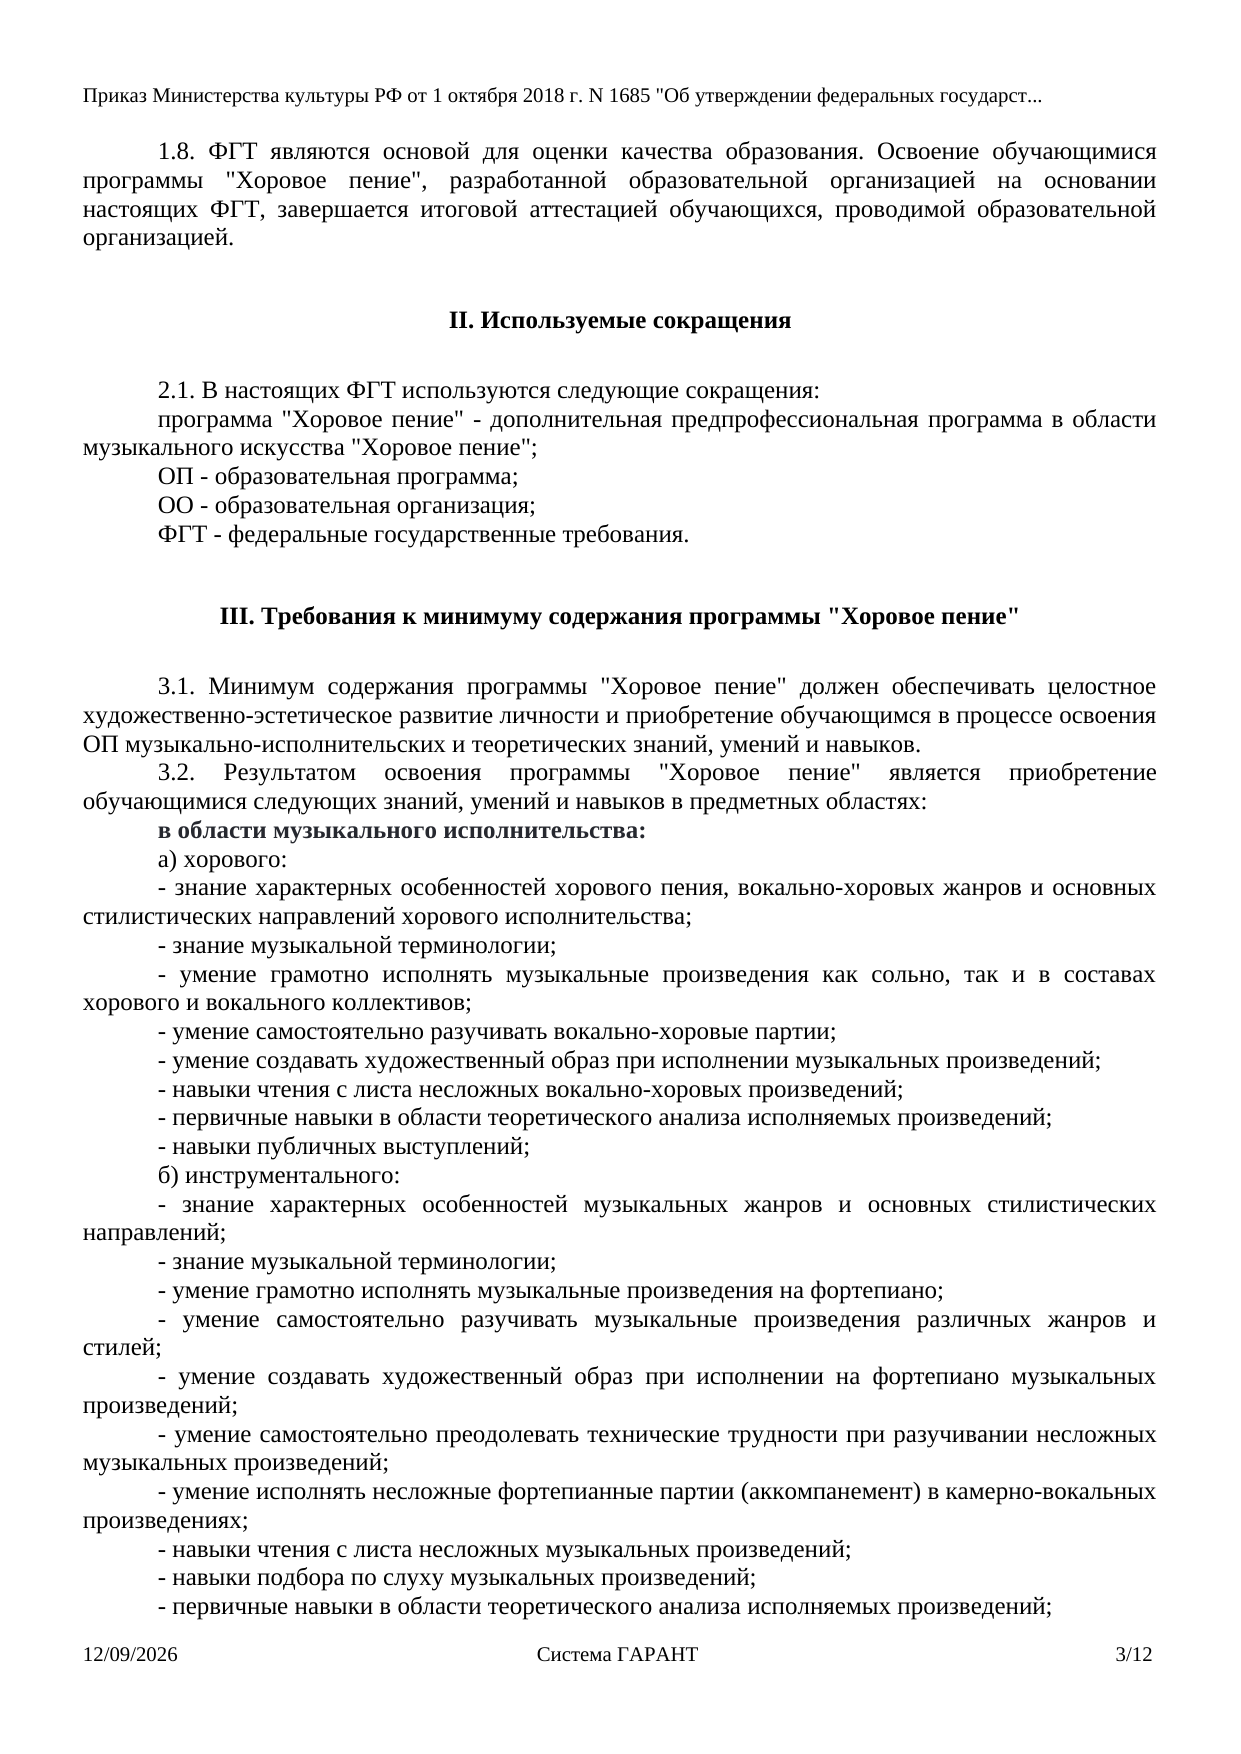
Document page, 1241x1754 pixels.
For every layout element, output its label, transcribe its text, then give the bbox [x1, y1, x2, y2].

text 3.2. Результатом освоения программы "Хоровое пение" является приобретение обучающимися следующих знаний, умений и навыков в предметных областях: [83, 757, 1157, 815]
text - умение создавать художественный образ при исполнении на фортепиано музыкальных произведений; [83, 1361, 1157, 1419]
text в области музыкального исполнительства: [83, 815, 1157, 844]
text - умение самостоятельно преодолевать технические трудности при разучивании несложных музыкальных произведений; [83, 1419, 1157, 1476]
subtitle II. Используемые сокращения [83, 305, 1157, 334]
text - умение исполнять несложные фортепианные партии (аккомпанемент) в камерно-вокальных произведениях; [83, 1476, 1157, 1534]
text ОП - образовательная программа; [83, 461, 1157, 490]
text - первичные навыки в области теоретического анализа исполняемых произведений; [83, 1591, 1157, 1620]
text - умение грамотно исполнять музыкальные произведения как сольно, так и в составах хорового и вокального коллективов; [83, 959, 1157, 1016]
text - навыки публичных выступлений; [83, 1131, 1157, 1160]
text - навыки чтения с листа несложных музыкальных произведений; [83, 1534, 1157, 1562]
text - знание музыкальной терминологии; [83, 1246, 1157, 1275]
subtitle III. Требования к минимуму содержания программы "Хоровое пение" [83, 601, 1157, 630]
text б) инструментального: [83, 1160, 1157, 1189]
text - умение грамотно исполнять музыкальные произведения на фортепиано; [83, 1275, 1157, 1304]
text 2.1. В настоящих ФГТ используются следующие сокращения: [83, 375, 1157, 404]
text ОО - образовательная организация; [83, 490, 1157, 519]
text программа "Хоровое пение" - дополнительная предпрофессиональная программа в области музыкального искусства "Хоровое пение"; [83, 404, 1157, 461]
text - знание характерных особенностей хорового пения, вокально-хоровых жанров и основных стилистических направлений хорового исполнительства; [83, 872, 1157, 930]
text - умение самостоятельно разучивать вокально-хоровые партии; [83, 1016, 1157, 1045]
text - знание характерных особенностей музыкальных жанров и основных стилистических направлений; [83, 1189, 1157, 1246]
text 3.1. Минимум содержания программы "Хоровое пение" должен обеспечивать целостное художественно-эстетическое развитие личности и приобретение обучающимся в процессе освоения ОП музыкально-исполнительских и теоретических знаний, умений и навыков. [83, 671, 1157, 757]
text - умение создавать художественный образ при исполнении музыкальных произведений; [83, 1045, 1157, 1074]
text - навыки подбора по слуху музыкальных произведений; [83, 1562, 1157, 1591]
text 1.8. ФГТ являются основой для оценки качества образования. Освоение обучающимися программы "Хоровое пение", разработанной образовательной организацией на основании настоящих ФГТ, завершается итоговой аттестацией обучающихся, проводимой образовательной организацией. [83, 136, 1157, 251]
text - умение самостоятельно разучивать музыкальные произведения различных жанров и стилей; [83, 1304, 1157, 1361]
text - первичные навыки в области теоретического анализа исполняемых произведений; [83, 1102, 1157, 1131]
text ФГТ - федеральные государственные требования. [83, 519, 1157, 547]
text а) хорового: [83, 844, 1157, 872]
text - навыки чтения с листа несложных вокально-хоровых произведений; [83, 1074, 1157, 1102]
text - знание музыкальной терминологии; [83, 930, 1157, 959]
